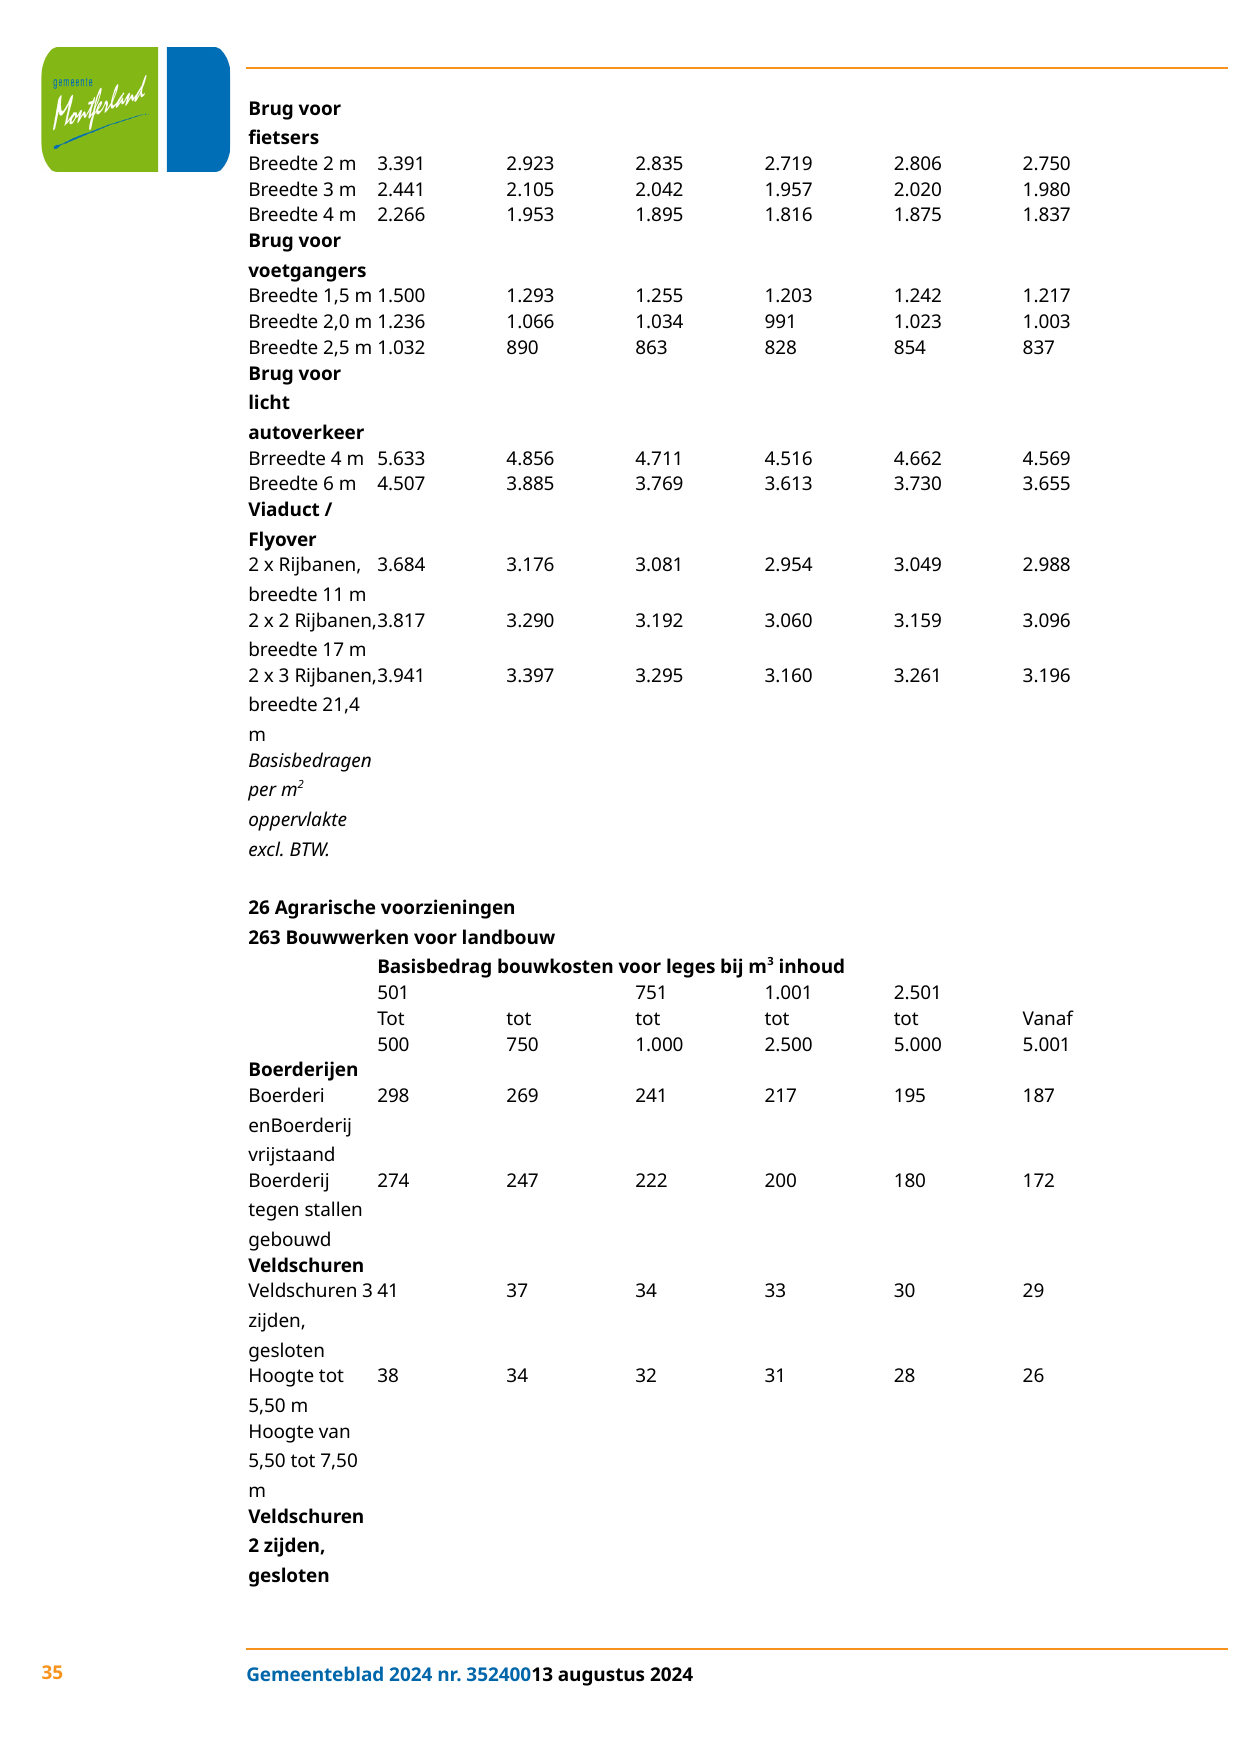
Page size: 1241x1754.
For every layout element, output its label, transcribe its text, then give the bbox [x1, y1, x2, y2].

table_cell [506, 1252, 635, 1278]
table_cell [1023, 360, 1152, 445]
table_cell [764, 227, 893, 283]
table_cell Tot [377, 1005, 506, 1031]
table_cell 41 [377, 1278, 506, 1363]
table_cell 1.000 [635, 1031, 764, 1056]
table_cell 34 [635, 1278, 764, 1363]
table_cell 180 [894, 1167, 1022, 1252]
table_cell [1023, 1056, 1152, 1082]
table_cell 37 [506, 1278, 635, 1363]
table_cell 3.941 [377, 662, 506, 747]
table_cell 31 [764, 1363, 893, 1418]
table_cell 4.662 [894, 445, 1022, 470]
table_cell [377, 1056, 506, 1082]
table_cell [377, 747, 506, 861]
table_cell Hoogte van 5,50 tot 7,50 m [248, 1418, 377, 1503]
table_cell [1023, 1252, 1152, 1278]
table_cell [506, 360, 635, 445]
table_cell 26 [1023, 1363, 1152, 1418]
table_cell 1.242 [894, 283, 1022, 308]
table_cell [248, 1005, 377, 1031]
table_cell 854 [894, 334, 1022, 360]
table_cell [764, 1418, 893, 1503]
table_cell 4.507 [377, 470, 506, 496]
table_cell [894, 227, 1022, 283]
table_cell 1.236 [377, 308, 506, 334]
table_cell 2.441 [377, 176, 506, 202]
table_cell 1.957 [764, 176, 893, 202]
table_cell 217 [764, 1082, 893, 1167]
table_cell [635, 1503, 764, 1588]
table_cell [635, 227, 764, 283]
table_cell [1023, 979, 1152, 1005]
table_cell 1.066 [506, 308, 635, 334]
table_cell 172 [1023, 1167, 1152, 1252]
table_cell 3.160 [764, 662, 893, 747]
table_cell 1.837 [1023, 202, 1152, 227]
table_cell 4.711 [635, 445, 764, 470]
table_cell 5.633 [377, 445, 506, 470]
table_cell [377, 360, 506, 445]
table_cell 4.856 [506, 445, 635, 470]
table_cell 1.255 [635, 283, 764, 308]
table_cell [764, 496, 893, 551]
table_cell Veldschuren 2 zijden, gesloten [248, 1503, 377, 1588]
table_cell [1023, 95, 1152, 150]
table_cell [764, 747, 893, 861]
table_cell 3.081 [635, 551, 764, 607]
table_cell 38 [377, 1363, 506, 1418]
table_cell 29 [1023, 1278, 1152, 1363]
table_cell 5.001 [1023, 1031, 1152, 1056]
table_cell [248, 979, 377, 1005]
table_cell [764, 1503, 893, 1588]
table_cell [1023, 227, 1152, 283]
table_cell 2.806 [894, 150, 1022, 176]
table_cell [248, 1031, 377, 1056]
table_cell Brug voor fietsers [248, 95, 377, 150]
table_cell Hoogte tot 5,50 m [248, 1363, 377, 1418]
table_cell [635, 496, 764, 551]
table_cell Breedte 4 m [248, 202, 377, 227]
table_cell 1.032 [377, 334, 506, 360]
table_cell 3.295 [635, 662, 764, 747]
text 263 Bouwwerken voor landbouw [248, 924, 1152, 949]
table_cell Boerderij tegen stallen gebouwd [248, 1167, 377, 1252]
table_cell [894, 1056, 1022, 1082]
table_cell 1.980 [1023, 176, 1152, 202]
table_cell Breedte 2 m [248, 150, 377, 176]
table_cell 187 [1023, 1082, 1152, 1167]
table_cell 991 [764, 308, 893, 334]
table_cell Breedte 2,5 m [248, 334, 377, 360]
table_cell [894, 496, 1022, 551]
table_cell 3.290 [506, 607, 635, 662]
table_cell 5.000 [894, 1031, 1022, 1056]
table_cell 222 [635, 1167, 764, 1252]
table_cell 863 [635, 334, 764, 360]
table_cell Boerderi enBoerderij vrijstaand [248, 1082, 377, 1167]
table_cell [506, 1418, 635, 1503]
table_cell [894, 1252, 1022, 1278]
table_cell [894, 747, 1022, 861]
table_cell [894, 95, 1022, 150]
table_cell 2.501 [894, 979, 1022, 1005]
table_cell 2.750 [1023, 150, 1152, 176]
table_cell [506, 747, 635, 861]
table_cell 890 [506, 334, 635, 360]
table_cell [764, 360, 893, 445]
table_cell Boerderijen [248, 1056, 377, 1082]
table_cell [635, 747, 764, 861]
table_cell [635, 1418, 764, 1503]
table_cell [764, 1056, 893, 1082]
table_cell 3.885 [506, 470, 635, 496]
table_cell 3.192 [635, 607, 764, 662]
table_header [248, 954, 377, 979]
table_cell 33 [764, 1278, 893, 1363]
table_cell tot [894, 1005, 1022, 1031]
table_cell 1.003 [1023, 308, 1152, 334]
table_cell [635, 1252, 764, 1278]
table_cell [506, 1056, 635, 1082]
table_cell 1.816 [764, 202, 893, 227]
table_cell Breedte 3 m [248, 176, 377, 202]
table_cell 3.159 [894, 607, 1022, 662]
table_cell 2.266 [377, 202, 506, 227]
table_cell 4.569 [1023, 445, 1152, 470]
table_cell Vanaf [1023, 1005, 1152, 1031]
table_cell 2.719 [764, 150, 893, 176]
table_cell [377, 1418, 506, 1503]
picture [41, 47, 231, 172]
table_cell tot [506, 1005, 635, 1031]
table_cell tot [635, 1005, 764, 1031]
table_cell 195 [894, 1082, 1022, 1167]
table_cell 34 [506, 1363, 635, 1418]
table_cell 1.203 [764, 283, 893, 308]
table_cell Veldschuren 3 zijden, gesloten [248, 1278, 377, 1363]
table_cell [894, 1503, 1022, 1588]
table_cell 2.105 [506, 176, 635, 202]
table_cell [377, 1503, 506, 1588]
table_cell 837 [1023, 334, 1152, 360]
table_cell 2.954 [764, 551, 893, 607]
table_cell 274 [377, 1167, 506, 1252]
table_cell 4.516 [764, 445, 893, 470]
table_cell [377, 95, 506, 150]
table_cell [506, 227, 635, 283]
table_cell [1023, 747, 1152, 861]
table_cell 3.769 [635, 470, 764, 496]
table_cell 30 [894, 1278, 1022, 1363]
table_cell 2.042 [635, 176, 764, 202]
table_cell Veldschuren [248, 1252, 377, 1278]
table_cell 1.001 [764, 979, 893, 1005]
table_cell Breedte 2,0 m [248, 308, 377, 334]
table_cell 1.217 [1023, 283, 1152, 308]
table_cell 2 x 2 Rijbanen, breedte 17 m [248, 607, 377, 662]
table_cell 2 x 3 Rijbanen, breedte 21,4 m [248, 662, 377, 747]
table_cell 3.817 [377, 607, 506, 662]
table_cell 32 [635, 1363, 764, 1418]
table_cell 1.023 [894, 308, 1022, 334]
table_cell Breedte 6 m [248, 470, 377, 496]
table_cell [894, 360, 1022, 445]
table_cell 1.034 [635, 308, 764, 334]
table_cell 1.293 [506, 283, 635, 308]
table_cell 828 [764, 334, 893, 360]
table_cell [635, 95, 764, 150]
table_cell 2.500 [764, 1031, 893, 1056]
table_cell [1023, 1418, 1152, 1503]
table_cell 500 [377, 1031, 506, 1056]
table_cell Basisbedragen per m2 oppervlakte excl. BTW. [248, 747, 377, 861]
table_cell [1023, 1503, 1152, 1588]
table_cell 3.196 [1023, 662, 1152, 747]
text 26 Agrarische voorzieningen [248, 894, 1152, 920]
table_cell 2.988 [1023, 551, 1152, 607]
table_cell 3.060 [764, 607, 893, 662]
table_cell [377, 496, 506, 551]
table_cell Breedte 1,5 m [248, 283, 377, 308]
table_cell [506, 979, 635, 1005]
table_cell 2.923 [506, 150, 635, 176]
table_cell [506, 496, 635, 551]
table_cell 3.397 [506, 662, 635, 747]
table_cell 28 [894, 1363, 1022, 1418]
table_cell 1.500 [377, 283, 506, 308]
table_cell 3.730 [894, 470, 1022, 496]
table_cell 3.049 [894, 551, 1022, 607]
table_cell tot [764, 1005, 893, 1031]
table_cell [506, 1503, 635, 1588]
table_cell 1.875 [894, 202, 1022, 227]
table_cell 3.391 [377, 150, 506, 176]
table_cell 1.895 [635, 202, 764, 227]
table_cell 2.835 [635, 150, 764, 176]
table_cell 2.020 [894, 176, 1022, 202]
table_cell 501 [377, 979, 506, 1005]
table_cell 200 [764, 1167, 893, 1252]
table_cell 3.613 [764, 470, 893, 496]
table_cell [894, 1418, 1022, 1503]
table_cell 3.096 [1023, 607, 1152, 662]
table_cell 3.655 [1023, 470, 1152, 496]
table_cell 3.684 [377, 551, 506, 607]
table_cell 247 [506, 1167, 635, 1252]
table_cell Brug voor licht autoverkeer [248, 360, 377, 445]
table_cell Viaduct / Flyover [248, 496, 377, 551]
table_cell [764, 95, 893, 150]
table_cell [635, 1056, 764, 1082]
table_cell 3.176 [506, 551, 635, 607]
table_cell 1.953 [506, 202, 635, 227]
table_cell [506, 95, 635, 150]
table_cell 750 [506, 1031, 635, 1056]
table_cell [377, 227, 506, 283]
table_cell 751 [635, 979, 764, 1005]
table_cell [764, 1252, 893, 1278]
table_cell 241 [635, 1082, 764, 1167]
table_header Basisbedrag bouwkosten voor leges bij m3 inhoud [377, 954, 1152, 979]
table_cell 2 x Rijbanen, breedte 11 m [248, 551, 377, 607]
table_cell Brug voor voetgangers [248, 227, 377, 283]
table_cell [1023, 496, 1152, 551]
table_cell [635, 360, 764, 445]
table_cell 298 [377, 1082, 506, 1167]
table_cell 3.261 [894, 662, 1022, 747]
table_cell 269 [506, 1082, 635, 1167]
table_cell [377, 1252, 506, 1278]
table_cell Brreedte 4 m [248, 445, 377, 470]
